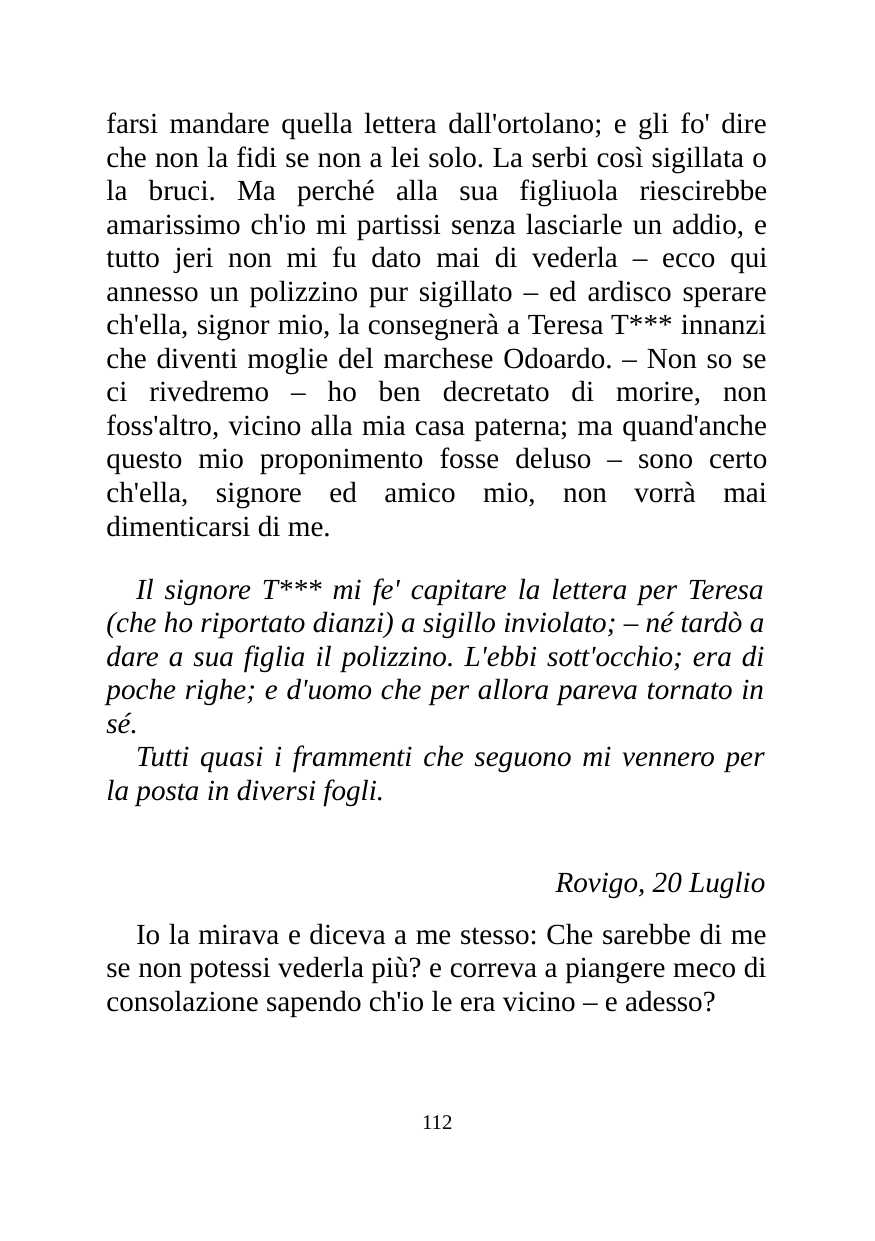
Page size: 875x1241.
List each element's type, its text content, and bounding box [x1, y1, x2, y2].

text Io la mirava e diceva a me stesso: Che sarebbe di me se non potessi vederla più? e correva a piangere meco di consolazione sapendo ch'io le era vicino – e adesso? [106, 917, 768, 1017]
text Rovigo, 20 Luglio [106, 866, 768, 899]
text Il signore T*** mi fe' capitare la lettera per Teresa (che ho riportato dianzi) a sigillo inviolato; – né tardò a dare a sua figlia il polizzino. L'ebbi sott'occhio; era di poche righe; e d'uomo che per allora pareva tornato in sé. [106, 572, 768, 739]
text Tutti quasi i frammenti che seguono mi vennero per la posta in diversi fogli. [106, 739, 768, 807]
text farsi mandare quella lettera dall'ortolano; e gli fo' dire che non la fidi se non a lei solo. La serbi così sigillata o la bruci. Ma perché alla sua figliuola riescirebbe amarissimo ch'io mi partissi senza lasciarle un addio, e tutto jeri non mi fu dato mai di vederla – ecco qui annesso un polizzino pur sigillato – ed ardisco sperare ch'ella, signor mio, la consegnerà a Teresa T*** innanzi che diventi moglie del marchese Odoardo. – Non so se ci rivedremo – ho ben decretato di morire, non foss'altro, vicino alla mia casa paterna; ma quand'anche questo mio proponimento fosse deluso – sono certo ch'ella, signore ed amico mio, non vorrà mai dimenticarsi di me. [106, 106, 768, 542]
